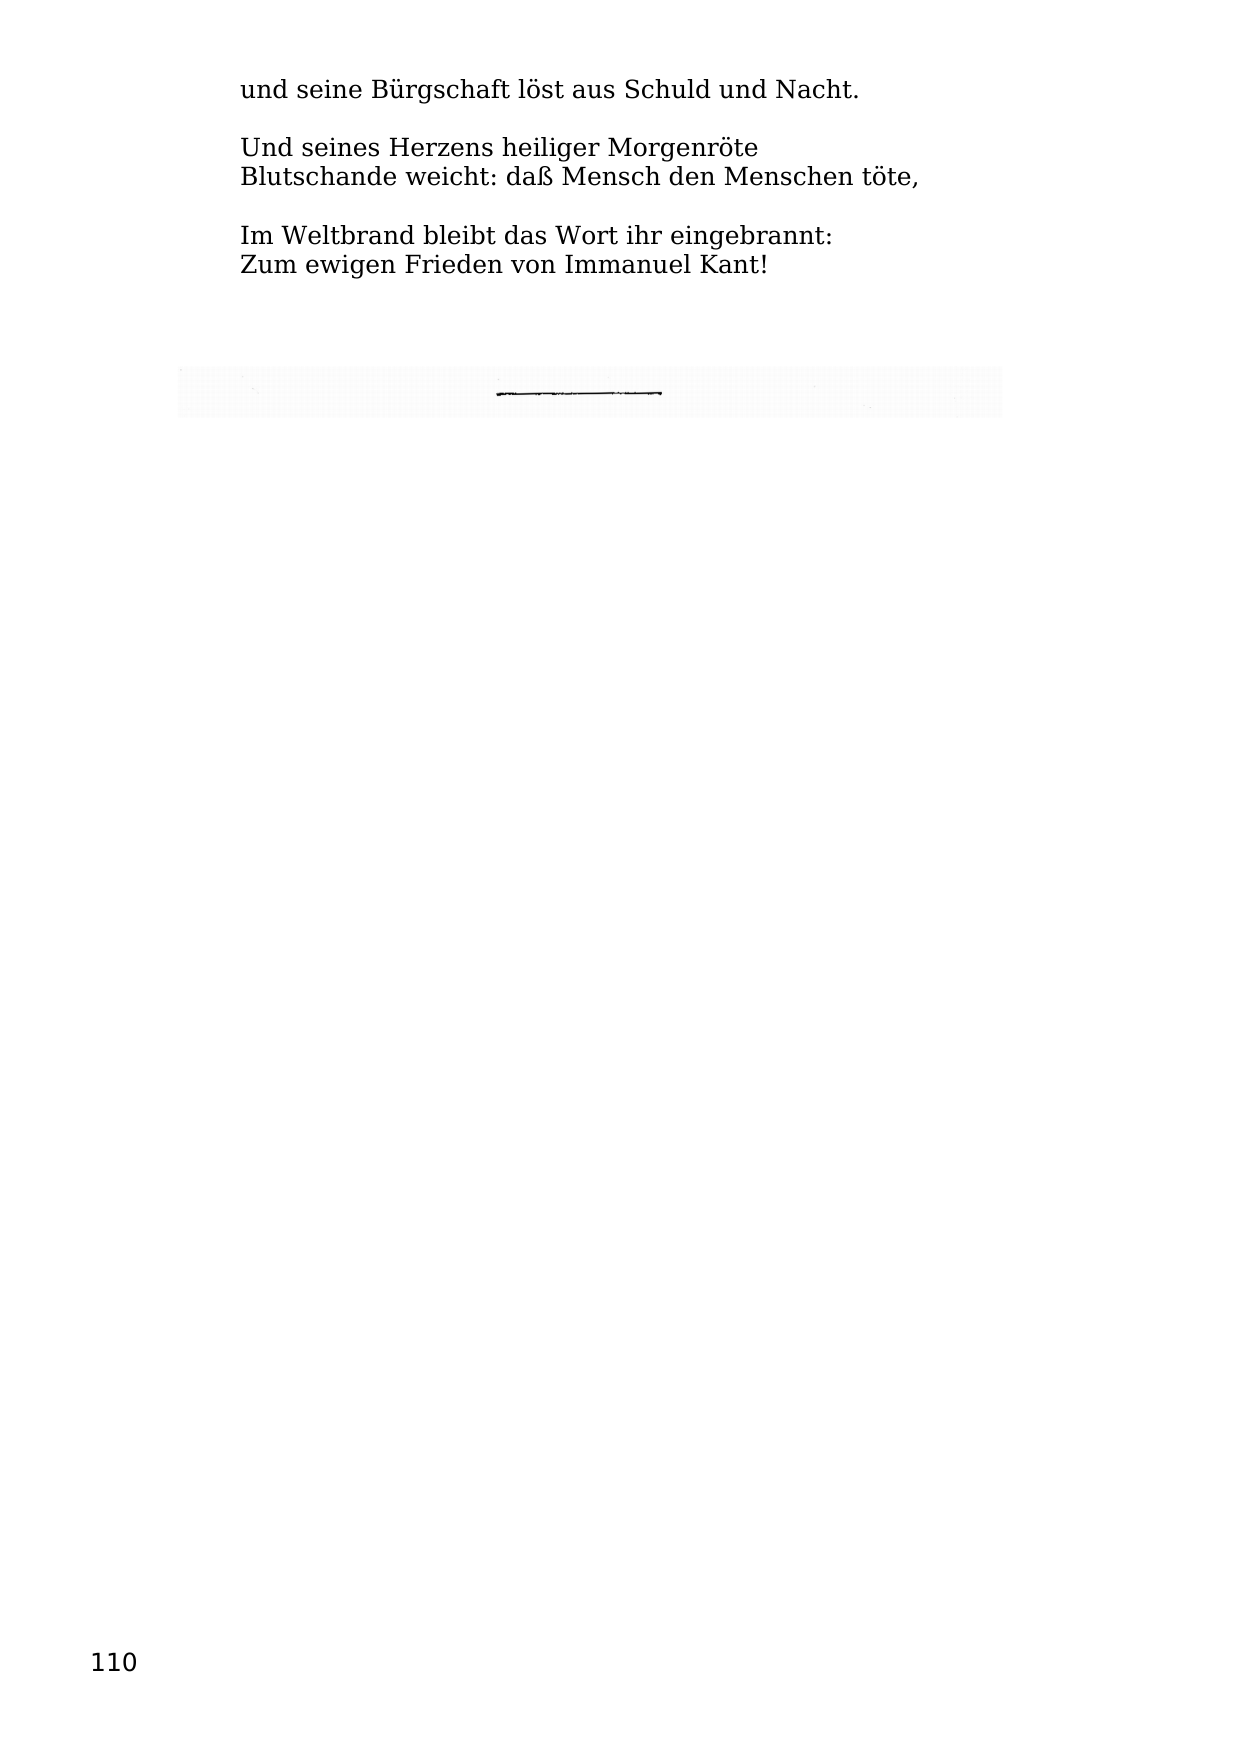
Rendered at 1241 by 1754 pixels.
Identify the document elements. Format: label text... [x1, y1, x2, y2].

text und seine Bürgschaft löst aus Schuld und Nacht. [240, 75, 1091, 104]
text Im Weltbrand bleibt das Wort ihr eingebrannt: [240, 221, 1091, 250]
text Und seines Herzens heiliger Morgenröte [240, 133, 1091, 162]
text Blutschande weicht: daß Mensch den Menschen töte, [240, 162, 1091, 192]
picture [177, 366, 1003, 418]
text Zum ewigen Frieden von Immanuel Kant! [240, 250, 1091, 279]
